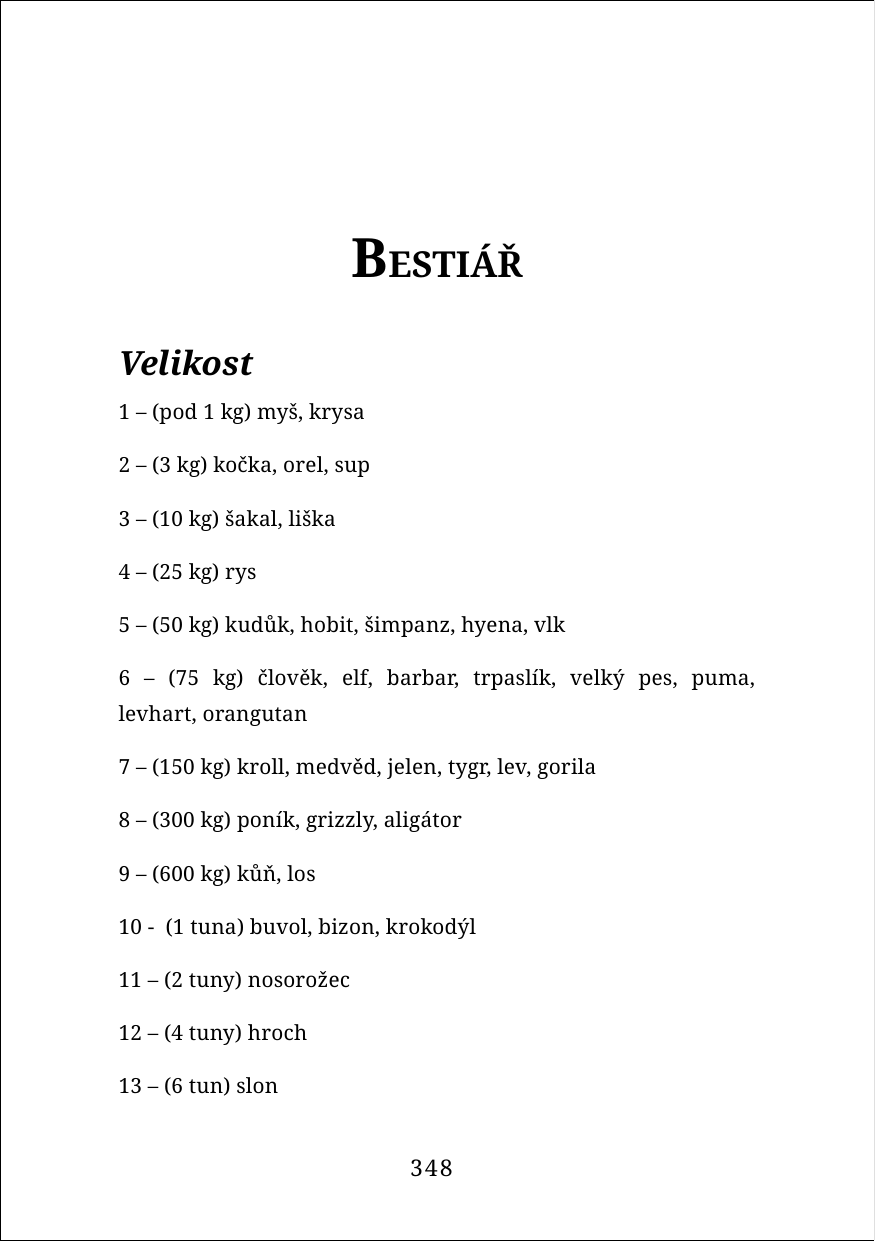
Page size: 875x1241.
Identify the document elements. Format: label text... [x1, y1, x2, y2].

text 2 – (3 kg) kočka, orel, sup [118, 451, 756, 479]
text 6 – (75 kg) člověk, elf, barbar, trpaslík, velký pes, puma, levhart, orangutan [118, 663, 756, 727]
text 8 – (300 kg) poník, grizzly, aligátor [118, 805, 756, 834]
subtitle Velikost [118, 340, 756, 386]
subtitle Bestiář [118, 219, 756, 293]
text 7 – (150 kg) kroll, medvěd, jelen, tygr, lev, gorila [118, 752, 756, 781]
text 12 – (4 tuny) hroch [118, 1018, 756, 1047]
text 13 – (6 tun) slon [118, 1072, 756, 1100]
text 4 – (25 kg) rys [118, 557, 756, 585]
text 5 – (50 kg) kudůk, hobit, šimpanz, hyena, vlk [118, 610, 756, 639]
text 3 – (10 kg) šakal, liška [118, 504, 756, 532]
text 1 – (pod 1 kg) myš, krysa [118, 397, 756, 426]
text 9 – (600 kg) kůň, los [118, 859, 756, 887]
text 10 - (1 tuna) buvol, bizon, krokodýl [118, 912, 756, 940]
text 11 – (2 tuny) nosorožec [118, 965, 756, 993]
